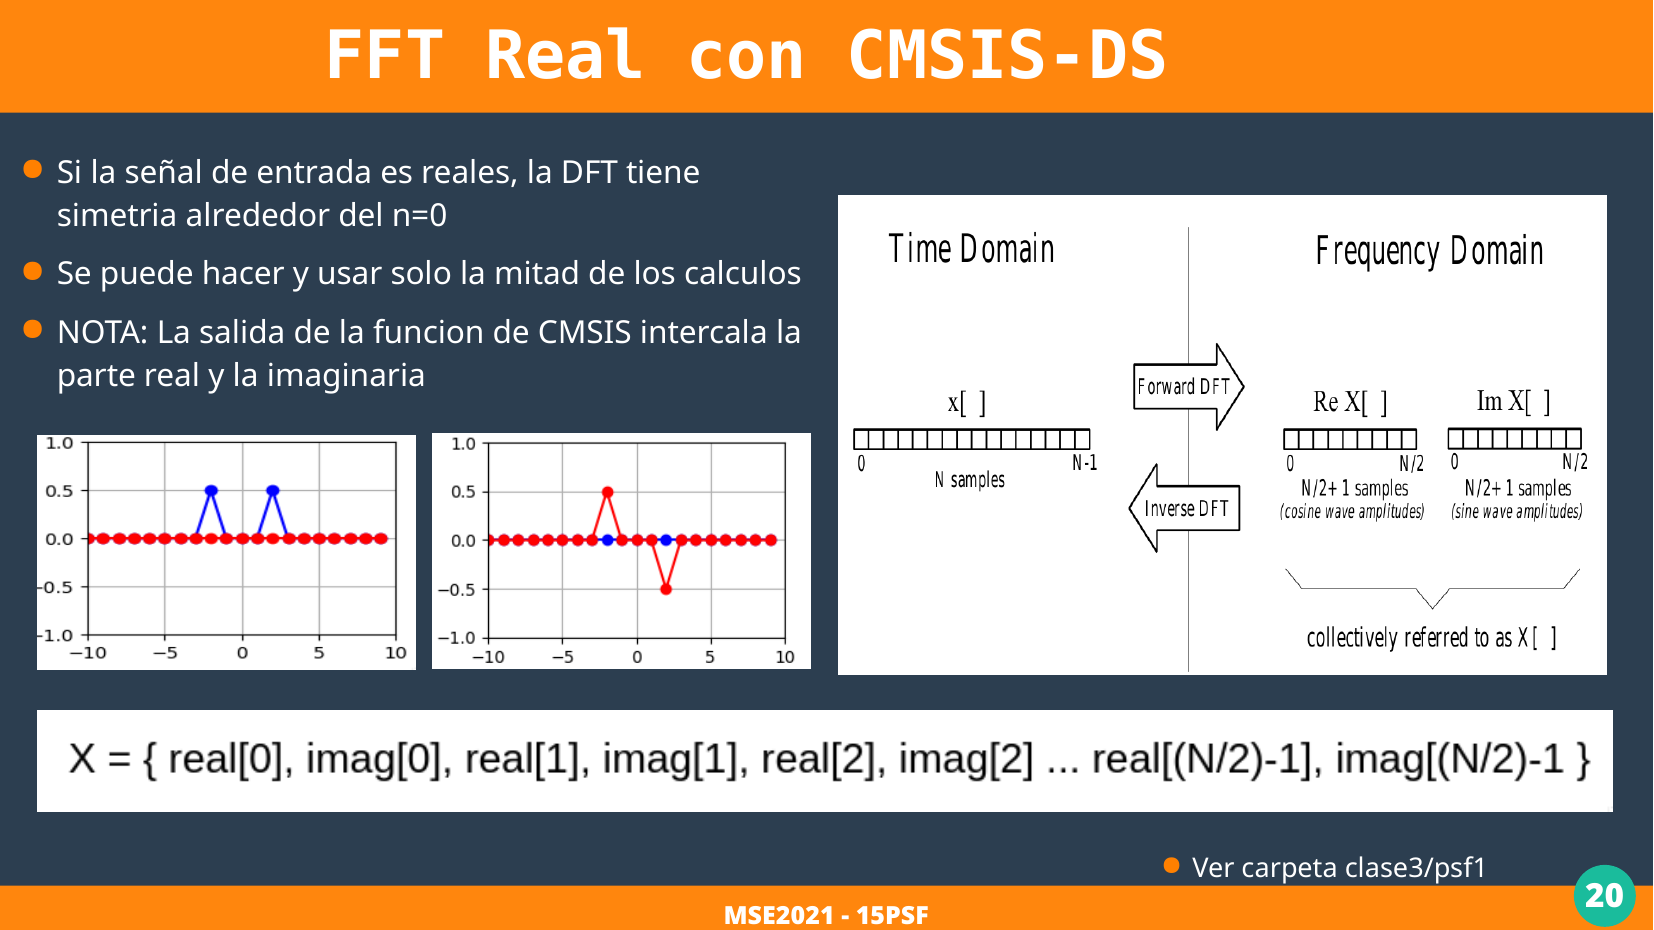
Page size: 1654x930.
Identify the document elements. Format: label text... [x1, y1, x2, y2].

picture [838, 195, 1607, 675]
list Si la señal de entrada es reales, la DFT tiene simetria alrededor del n=0 Se puede hacer y usar solo la mitad de los calculos NOTA: La salida de la funcion de CMSIS intercala la parte real y la imaginaria [7, 150, 826, 413]
list Ver carpeta clase3/psf1 [1150, 848, 1607, 887]
picture [37, 435, 416, 670]
title FFT Real con CMSIS-DS [324, 16, 1404, 113]
picture [37, 710, 1613, 813]
picture [432, 433, 811, 669]
